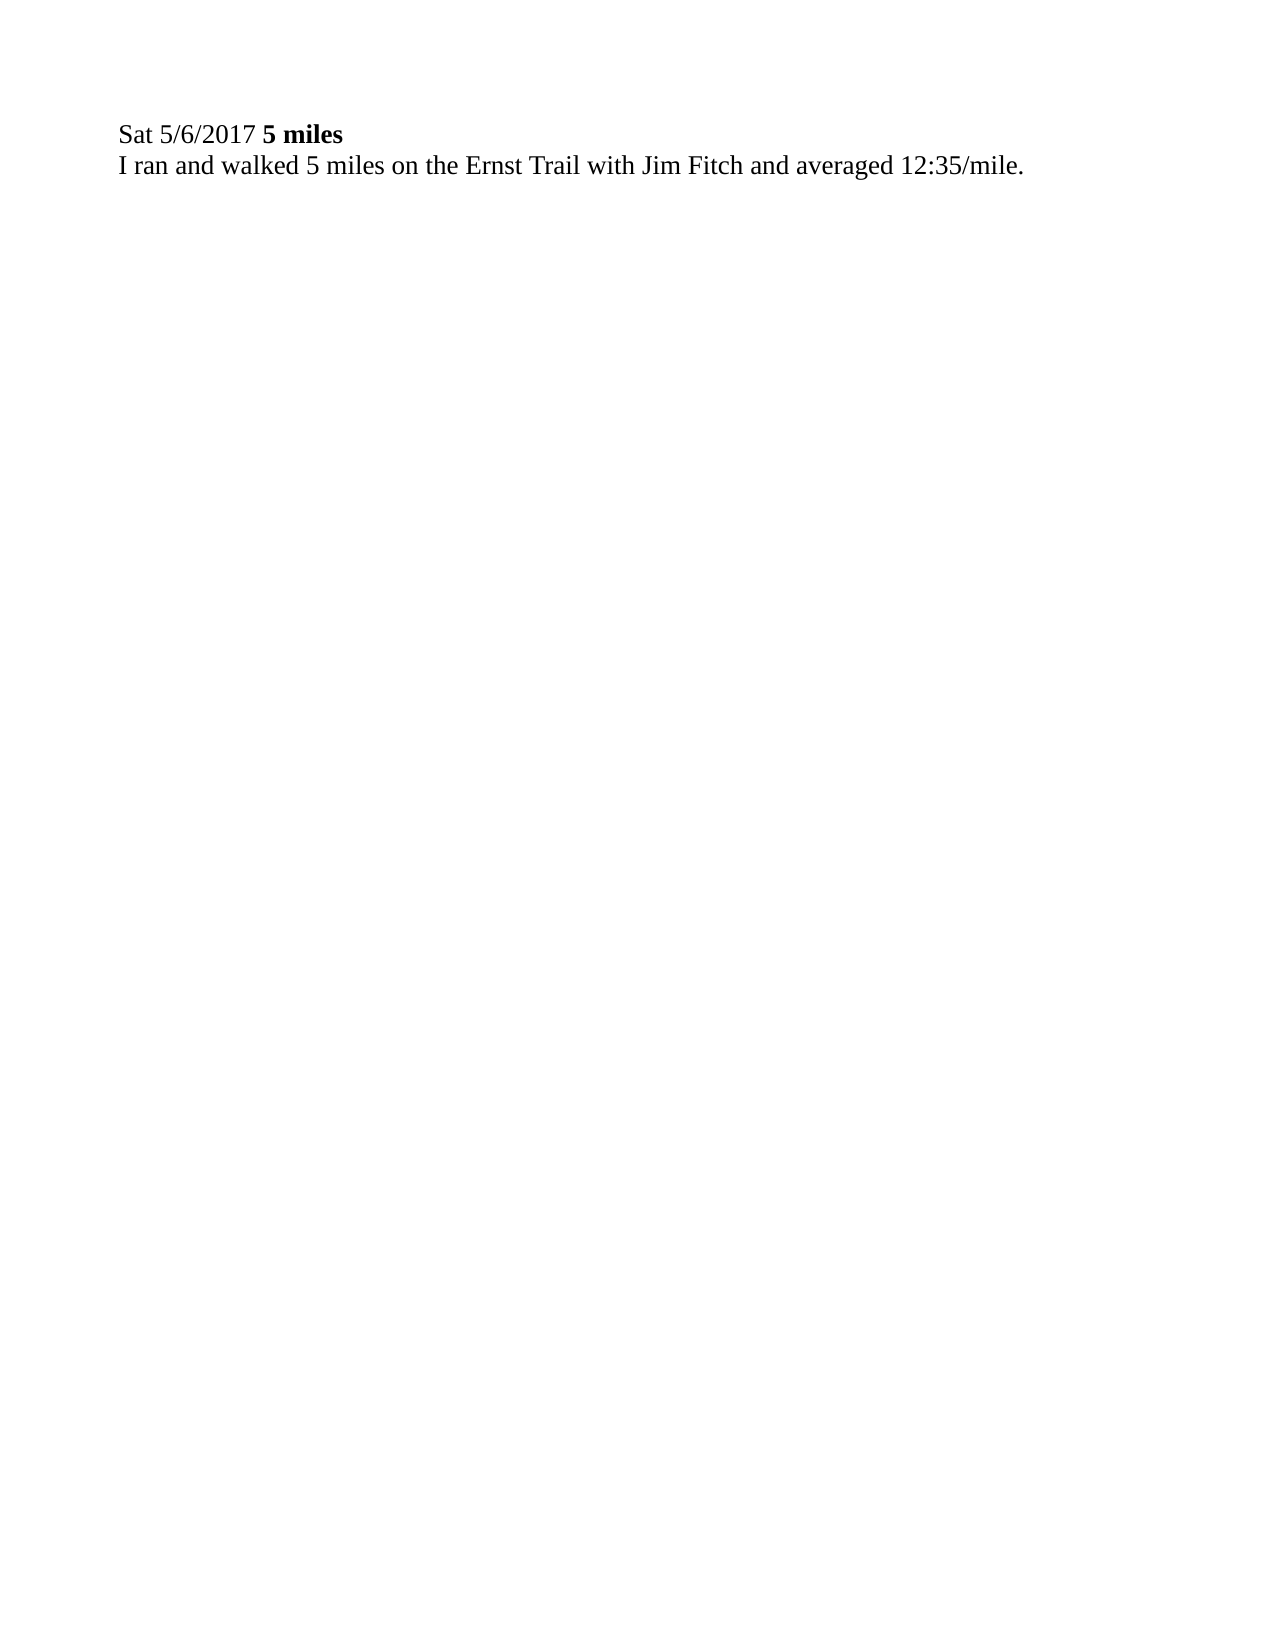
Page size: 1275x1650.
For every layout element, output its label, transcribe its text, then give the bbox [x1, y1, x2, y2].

text I ran and walked 5 miles on the Ernst Trail with Jim Fitch and averaged 12:35/mile. [118, 149, 1157, 180]
text Sat 5/6/2017 5 miles [118, 118, 1157, 149]
